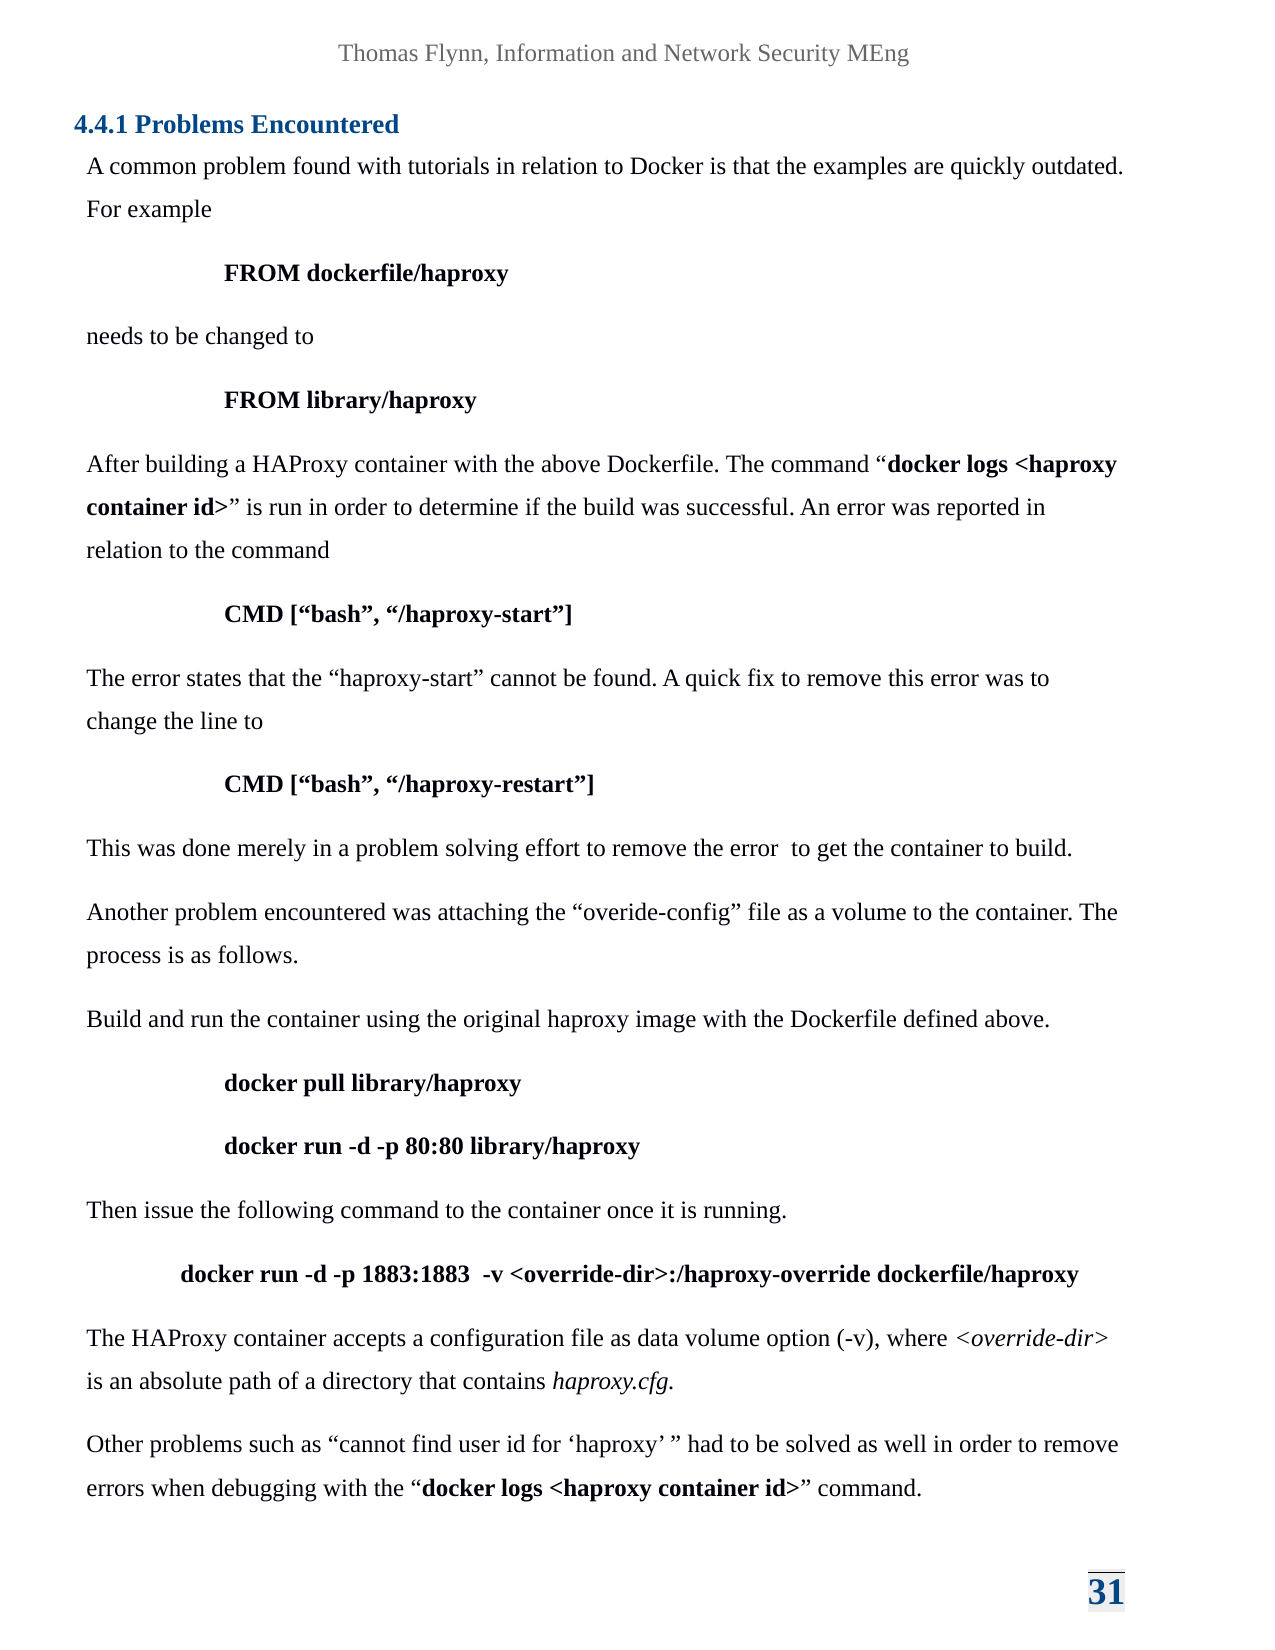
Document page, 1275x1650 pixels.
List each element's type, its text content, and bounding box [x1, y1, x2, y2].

text FROM dockerfile/haproxy [86, 258, 1125, 286]
text docker run -d -p 1883:1883 -v <override-dir>:/haproxy-override dockerfile/haproxy [86, 1259, 1125, 1288]
text CMD [“bash”, “/haproxy-start”] [86, 599, 1125, 628]
text Other problems such as “cannot find user id for ‘haproxy’ ” had to be solved as well in order to remove errors when debugging with the “docker logs <haproxy container id>” command. [86, 1429, 1125, 1501]
text Another problem encountered was attaching the “overide-config” file as a volume to the container. The process is as follows. [86, 897, 1125, 969]
text needs to be changed to [86, 321, 1125, 350]
text This was done merely in a problem solving effort to remove the error to get the container to build. [86, 833, 1125, 862]
text Then issue the following command to the container once it is running. [86, 1195, 1125, 1224]
text A common problem found with tutorials in relation to Docker is that the examples are quickly outdated. For example [86, 151, 1125, 223]
text CMD [“bash”, “/haproxy-restart”] [86, 769, 1125, 798]
text docker run -d -p 80:80 library/haproxy [86, 1131, 1125, 1160]
text docker pull library/haproxy [86, 1068, 1125, 1096]
text The error states that the “haproxy-start” cannot be found. A quick fix to remove this error was to change the line to [86, 663, 1125, 734]
text After building a HAProxy container with the above Dockerfile. The command “docker logs <haproxy container id>” is run in order to determine if the build was successful. An error was reported in relation to the command [86, 449, 1125, 564]
text Build and run the container using the original haproxy image with the Dockerfile defined above. [86, 1004, 1125, 1033]
text FROM library/haproxy [86, 385, 1125, 414]
text The HAProxy container accepts a configuration file as data volume option (-v), where <override-dir> is an absolute path of a directory that contains haproxy.cfg. [86, 1323, 1125, 1394]
subtitle 4.4.1 Problems Encountered [74, 108, 1125, 139]
